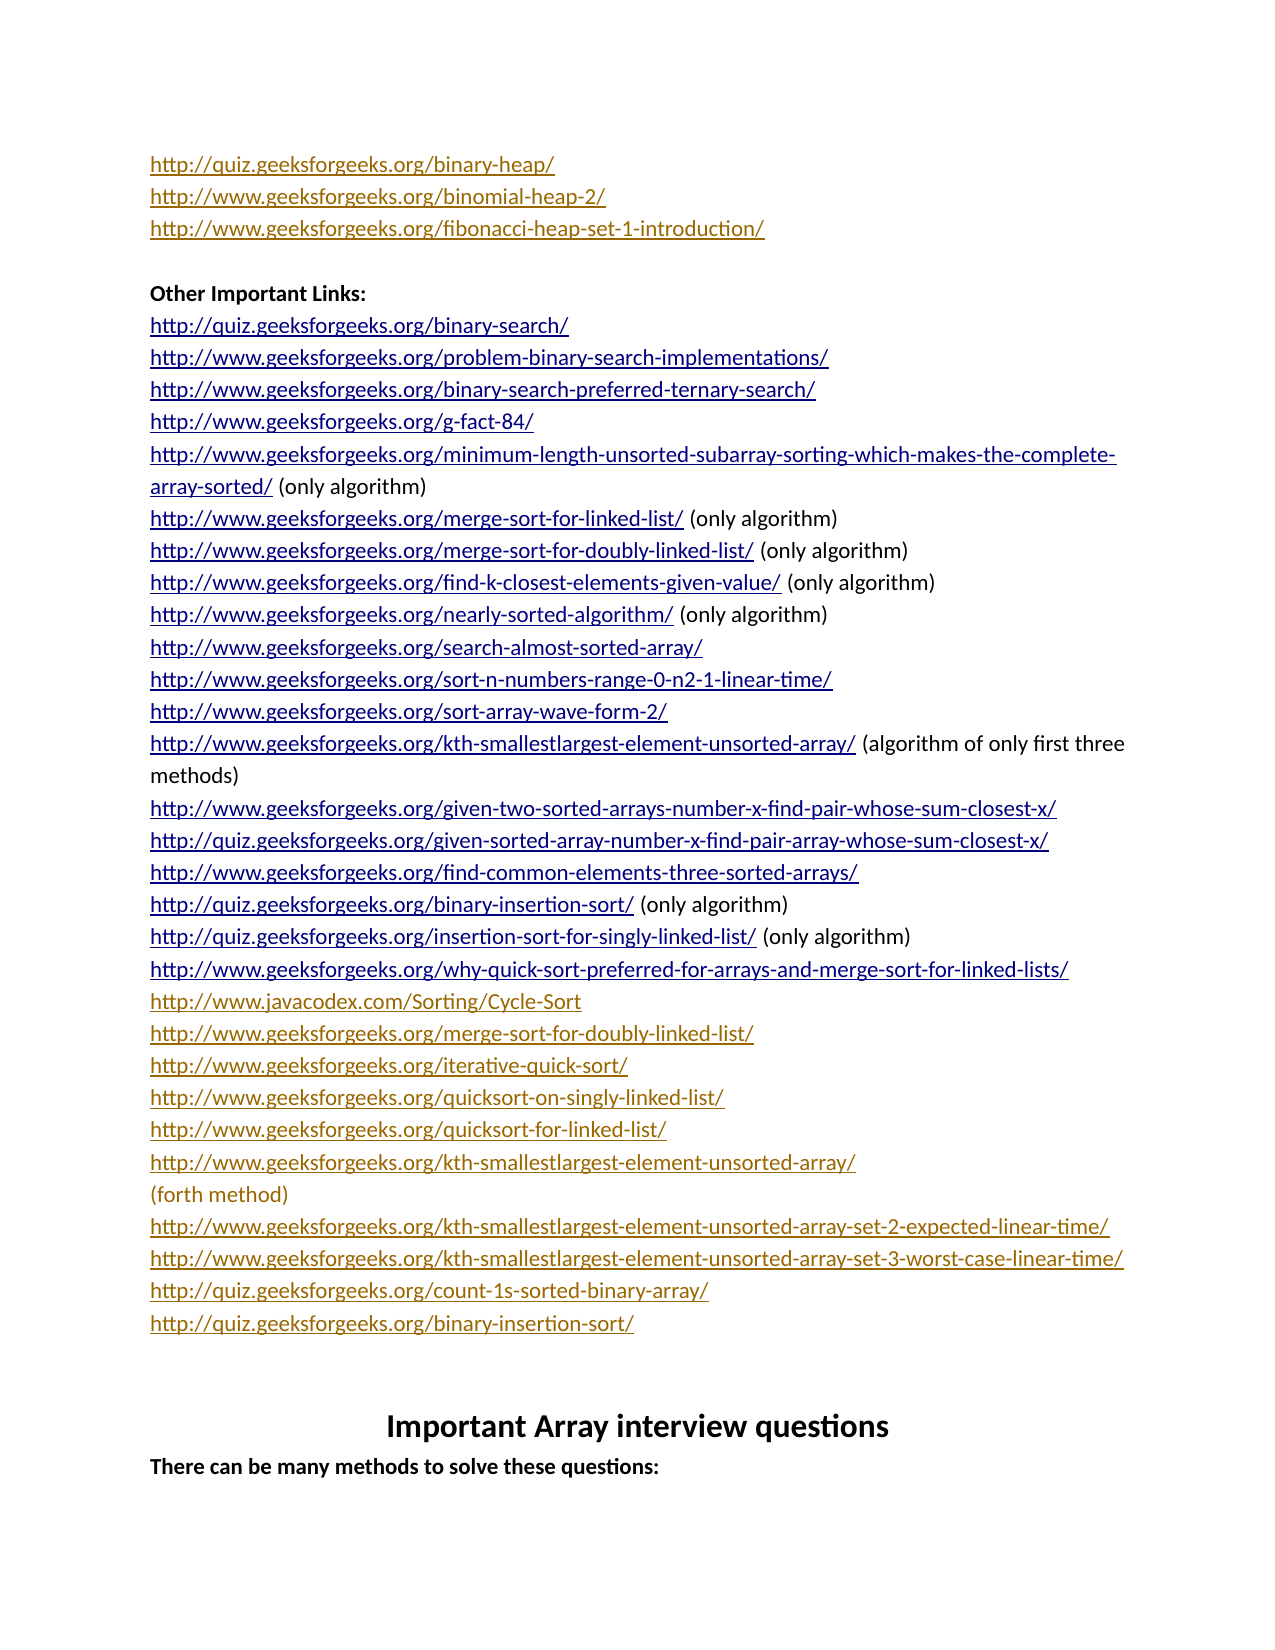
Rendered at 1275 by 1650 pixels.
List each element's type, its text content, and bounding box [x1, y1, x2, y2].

list http://www.geeksforgeeks.org/binomial-heap-2/ [150, 182, 1125, 210]
list http://quiz.geeksforgeeks.org/binary-heap/ [150, 150, 1125, 178]
list http://quiz.geeksforgeeks.org/binary-insertion-sort/ (only algorithm) [150, 890, 1125, 918]
list http://www.geeksforgeeks.org/binary-search-preferred-ternary-search/ [150, 375, 1125, 403]
list http://www.geeksforgeeks.org/quicksort-on-singly-linked-list/ [150, 1083, 1125, 1111]
list http://www.geeksforgeeks.org/nearly-sorted-algorithm/ (only algorithm) [150, 601, 1125, 629]
list http://www.geeksforgeeks.org/merge-sort-for-doubly-linked-list/ [150, 1019, 1125, 1047]
list http://www.geeksforgeeks.org/given-two-sorted-arrays-number-x-find-pair-whose-sum-closest-x/ [150, 794, 1125, 822]
list http://quiz.geeksforgeeks.org/binary-search/ [150, 311, 1125, 339]
list http://www.geeksforgeeks.org/minimum-length-unsorted-subarray-sorting-which-makes-the-complete-array-sorted/ (only algorithm) [150, 440, 1125, 500]
list http://www.javacodex.com/Sorting/Cycle-Sort [150, 987, 1125, 1015]
list Important Array interview questions [150, 1405, 1125, 1446]
list http://www.geeksforgeeks.org/fibonacci-heap-set-1-introduction/ [150, 214, 1125, 242]
list There can be many methods to solve these questions: [150, 1452, 1125, 1480]
list Other Important Links: [150, 279, 1125, 307]
list http://www.geeksforgeeks.org/kth-smallestlargest-element-unsorted-array/ [150, 1148, 1125, 1176]
list http://www.geeksforgeeks.org/kth-smallestlargest-element-unsorted-array/ (algorithm of only first three methods) [150, 729, 1125, 789]
list http://www.geeksforgeeks.org/search-almost-sorted-array/ [150, 633, 1125, 661]
list http://www.geeksforgeeks.org/find-k-closest-elements-given-value/ (only algorithm) [150, 568, 1125, 596]
list http://www.geeksforgeeks.org/problem-binary-search-implementations/ [150, 343, 1125, 371]
list http://quiz.geeksforgeeks.org/binary-insertion-sort/ [150, 1309, 1125, 1337]
list http://www.geeksforgeeks.org/kth-smallestlargest-element-unsorted-array-set-3-worst-case-linear-time/ [150, 1244, 1125, 1272]
list http://www.geeksforgeeks.org/sort-n-numbers-range-0-n2-1-linear-time/ [150, 665, 1125, 693]
list http://www.geeksforgeeks.org/why-quick-sort-preferred-for-arrays-and-merge-sort-for-linked-lists/ [150, 955, 1125, 983]
list http://www.geeksforgeeks.org/sort-array-wave-form-2/ [150, 697, 1125, 725]
list (forth method) [150, 1180, 1125, 1208]
list http://www.geeksforgeeks.org/kth-smallestlargest-element-unsorted-array-set-2-expected-linear-time/ [150, 1212, 1125, 1240]
list http://www.geeksforgeeks.org/quicksort-for-linked-list/ [150, 1116, 1125, 1144]
list http://www.geeksforgeeks.org/find-common-elements-three-sorted-arrays/ [150, 858, 1125, 886]
list http://www.geeksforgeeks.org/g-fact-84/ [150, 407, 1125, 436]
list http://quiz.geeksforgeeks.org/given-sorted-array-number-x-find-pair-array-whose-sum-closest-x/ [150, 826, 1125, 854]
list http://quiz.geeksforgeeks.org/count-1s-sorted-binary-array/ [150, 1277, 1125, 1304]
list http://www.geeksforgeeks.org/merge-sort-for-doubly-linked-list/ (only algorithm) [150, 536, 1125, 564]
list http://www.geeksforgeeks.org/iterative-quick-sort/ [150, 1051, 1125, 1079]
list http://quiz.geeksforgeeks.org/insertion-sort-for-singly-linked-list/ (only algorithm) [150, 922, 1125, 951]
list http://www.geeksforgeeks.org/merge-sort-for-linked-list/ (only algorithm) [150, 504, 1125, 532]
